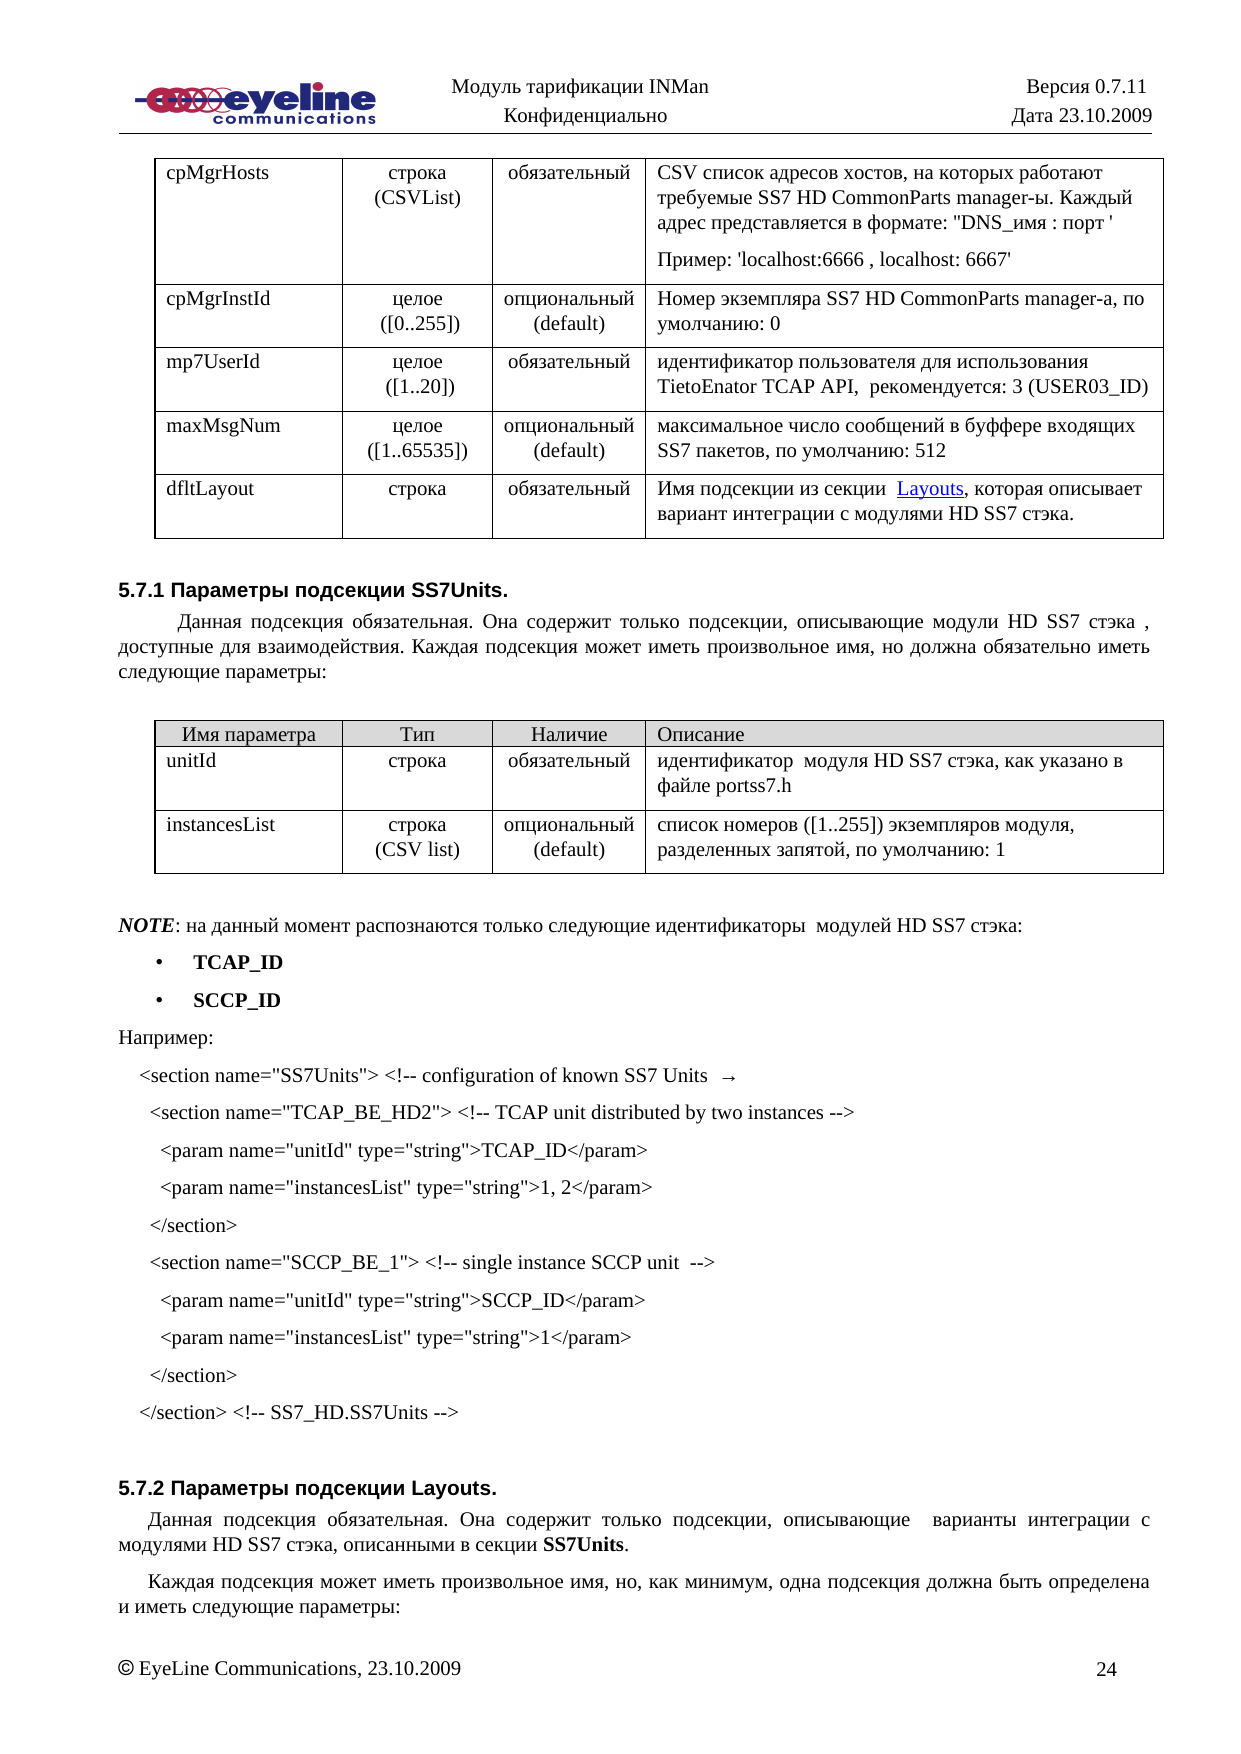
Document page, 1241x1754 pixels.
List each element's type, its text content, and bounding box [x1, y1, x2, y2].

table_cell опциональный (default) [493, 412, 645, 474]
text <section name="SS7Units"> <!-- configuration of known SS7 Units → [118, 1062, 1151, 1087]
text <param name="unitId" type="string">SCCP_ID</param> [118, 1287, 1151, 1312]
text Данная подсекция обязательная. Она содержит только подсекции, описывающие варианты интеграции с модулями HD SS7 стэка, описанными в секции SS7Units. [118, 1506, 1151, 1556]
table_cell cpMgrHosts [156, 159, 342, 284]
table_cell обязательный [493, 159, 645, 284]
table_cell обязательный [493, 475, 645, 538]
text </section> [118, 1212, 1151, 1237]
table_cell список номеров ([1..255]) экземпляров модуля, разделенных запятой, по умолчанию: 1 [646, 811, 1163, 873]
text <section name="SCCP_BE_1"> <!-- single instance SCCP unit --> [118, 1249, 1151, 1274]
text Например: [118, 1024, 1151, 1049]
table_header Описание [646, 721, 1163, 746]
table_cell dfltLayout [156, 475, 342, 538]
table_cell cpMgrInstId [156, 285, 342, 347]
table_header Наличие [493, 721, 645, 746]
subtitle Параметры подсекции Layouts. [118, 1474, 1151, 1499]
table_cell mp7UserId [156, 348, 342, 411]
table_cell unitId [156, 747, 342, 810]
text <param name="instancesList" type="string">1, 2</param> [118, 1174, 1151, 1199]
table_cell Имя подсекции из секции Layouts, которая описывает вариант интеграции с модулями HD SS7 стэка. [646, 475, 1163, 538]
table_cell целое ([1..65535]) [343, 412, 492, 474]
table_cell идентификатор пользователя для использования TietoЕnator TCAP API, рекомендуется: 3 (USER03_ID) [646, 348, 1163, 411]
text Каждая подсекция может иметь произвольное имя, но, как минимум, одна подсекция должна быть определена и иметь следующие параметры: [118, 1568, 1151, 1618]
table_cell идентификатор модуля HD SS7 стэка, как указано в файле portss7.h [646, 747, 1163, 810]
table_cell Номер экземпляра SS7 HD CommonParts manager-а, по умолчанию: 0 [646, 285, 1163, 347]
list SCCP_ID [156, 987, 1151, 1012]
text Данная подсекция обязательная. Она содержит только подсекции, описывающие модули HD SS7 стэка , доступные для взаимодействия. Каждая подсекция может иметь произвольное имя, но должна обязательно иметь следующие параметры: [118, 608, 1151, 683]
list TCAP_ID [156, 949, 1151, 974]
text </section> [118, 1362, 1151, 1387]
table_cell maxMsgNum [156, 412, 342, 474]
text <param name="instancesList" type="string">1</param> [118, 1324, 1151, 1349]
table_cell строка [343, 747, 492, 810]
table_cell обязательный [493, 348, 645, 411]
text <param name="unitId" type="string">TCAP_ID</param> [118, 1137, 1151, 1162]
table_cell CSV список адресов хостов, на которых работают требуемые SS7 HD CommonParts manager-ы. Каждый адрес представляется в формате: ''DNS_имя : порт ' Пример: 'localhost:6666 , localhost: 6667' [646, 159, 1163, 284]
table_header Тип [343, 721, 492, 746]
subtitle Параметры подсекции SS7Units. [118, 576, 1151, 601]
picture [135, 82, 376, 124]
table_cell instancesList [156, 811, 342, 873]
text NOTE: на данный момент распознаются только следующие идентификаторы модулей HD SS7 стэка: [118, 912, 1151, 937]
table_cell cтрока (CSVList) [343, 159, 492, 284]
table_header Имя параметра [156, 721, 342, 746]
text <section name="TCAP_BE_HD2"> <!-- TCAP unit distributed by two instances --> [118, 1099, 1151, 1124]
table_cell опциональный (default) [493, 811, 645, 873]
table_cell строка [343, 475, 492, 538]
table_cell целое ([1..20]) [343, 348, 492, 411]
text </section> <!-- SS7_HD.SS7Units --> [118, 1399, 1151, 1424]
table_cell максимальное число сообщений в буффере входящих SS7 пакетов, по умолчанию: 512 [646, 412, 1163, 474]
table_cell целое ([0..255]) [343, 285, 492, 347]
table_cell строка (CSV list) [343, 811, 492, 873]
table_cell опциональный (default) [493, 285, 645, 347]
table_cell обязательный [493, 747, 645, 810]
